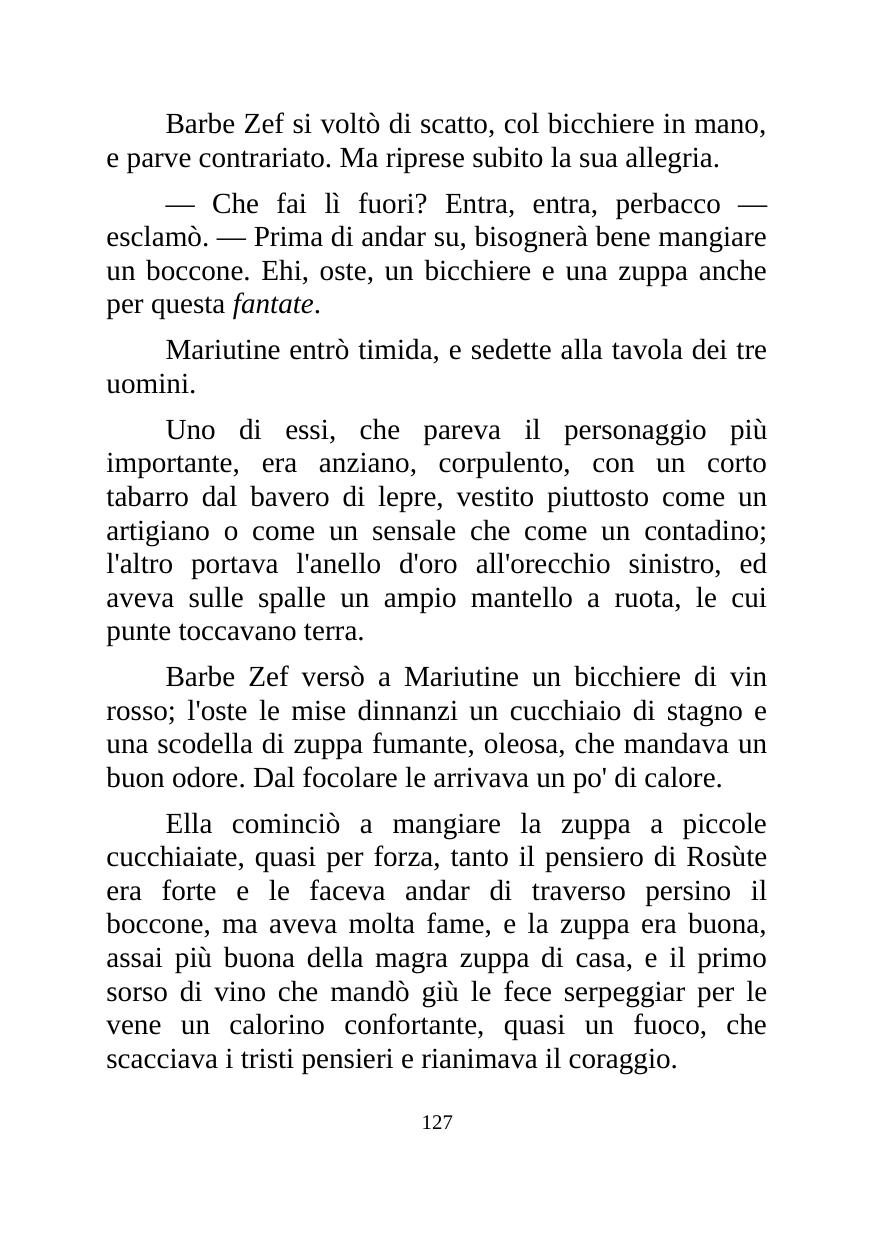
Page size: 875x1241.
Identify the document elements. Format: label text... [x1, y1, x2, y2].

text Mariutine entrò timida, e sedette alla tavola dei tre uomini. [106, 332, 768, 399]
text — Che fai lì fuori? Entra, entra, perbacco — esclamò. — Prima di andar su, bisognerà bene mangiare un boccone. Ehi, oste, un bicchiere e una zuppa anche per questa fantate. [106, 186, 768, 320]
text Barbe Zef versò a Mariutine un bicchiere di vin rosso; l'oste le mise dinnanzi un cucchiaio di stagno e una scodella di zuppa fumante, oleosa, che mandava un buon odore. Dal focolare le arrivava un po' di calore. [106, 659, 768, 793]
text Ella cominciò a mangiare la zuppa a piccole cucchiaiate, quasi per forza, tanto il pensiero di Rosùte era forte e le faceva andar di traverso persino il boccone, ma aveva molta fame, e la zuppa era buona, assai più buona della magra zuppa di casa, e il primo sorso di vino che mandò giù le fece serpeggiar per le vene un calorino confortante, quasi un fuoco, che scacciava i tristi pensieri e rianimava il coraggio. [106, 806, 768, 1074]
text Barbe Zef si voltò di scatto, col bicchiere in mano, e parve contrariato. Ma riprese subito la sua allegria. [106, 106, 768, 173]
text Uno di essi, che pareva il personaggio più importante, era anziano, corpulento, con un corto tabarro dal bavero di lepre, vestito piuttosto come un artigiano o come un sensale che come un contadino; l'altro portava l'anello d'oro all'orecchio sinistro, ed aveva sulle spalle un ampio mantello a ruota, le cui punte toccavano terra. [106, 412, 768, 647]
